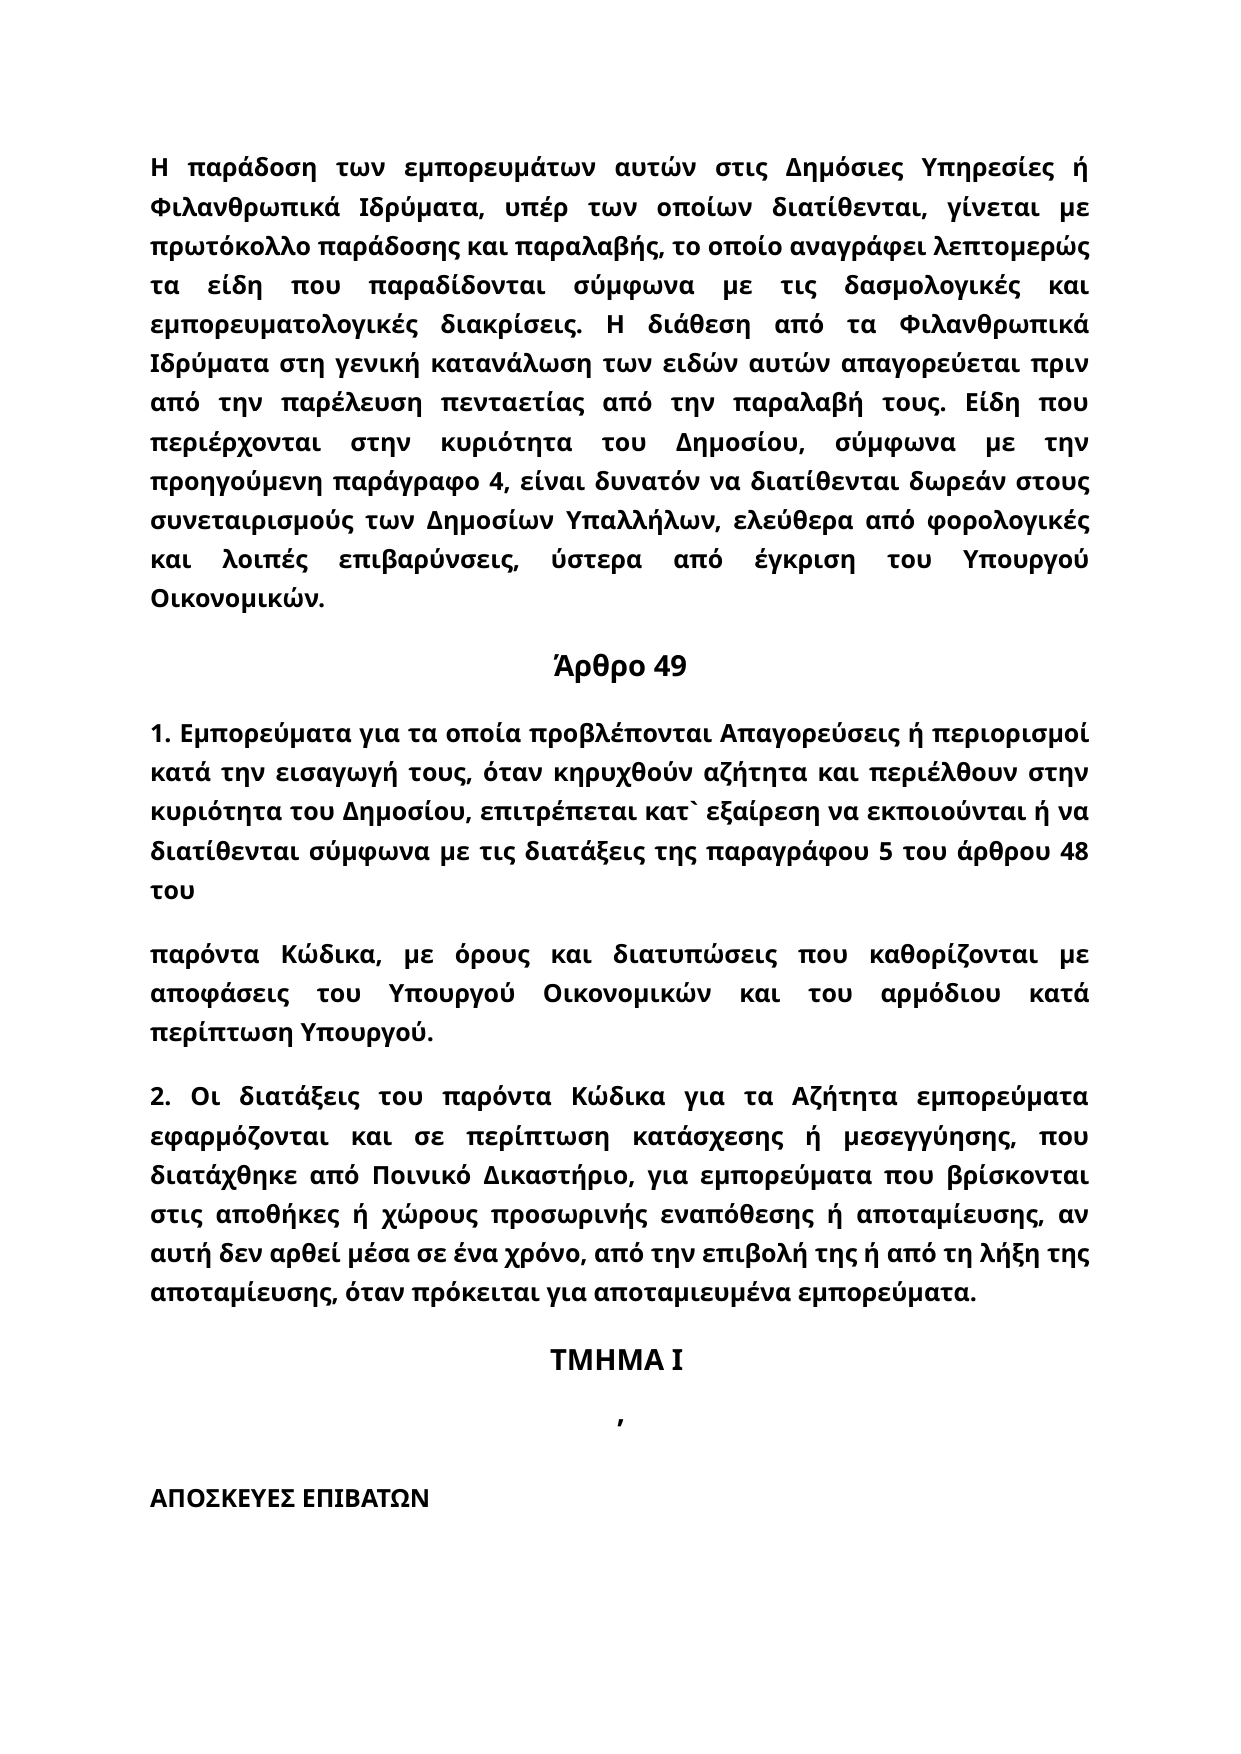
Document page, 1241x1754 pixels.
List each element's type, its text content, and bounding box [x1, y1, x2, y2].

subtitle ΤΜΗΜΑ Ι [150, 1339, 1090, 1379]
subtitle Άρθρο 49 [150, 645, 1090, 685]
text Η παράδοση των εμπορευμάτων αυτών στις Δημόσιες Υπηρεσίες ή Φιλανθρωπικά Ιδρύματα, υπέρ των οποίων διατίθενται, γίνεται με πρωτόκολλο παράδοσης και παραλαβής, το οποίο αναγράφει λεπτομερώς τα είδη που παραδίδονται σύμφωνα με τις δασμολογικές και εμπορευματολογικές διακρίσεις. Η διάθεση από τα Φιλανθρωπικά Ιδρύματα στη γενική κατανάλωση των ειδών αυτών απαγορεύεται πριν από την παρέλευση πενταετίας από την παραλαβή τους. Είδη που περιέρχονται στην κυριότητα του Δημοσίου, σύμφωνα με την προηγούμενη παράγραφο 4, είναι δυνατόν να διατίθενται δωρεάν στους συνεταιρισμούς των Δημοσίων Υπαλλήλων, ελεύθερα από φορολογικές και λοιπές επιβαρύνσεις, ύστερα από έγκριση του Υπουργού Οικονομικών. [150, 150, 1090, 615]
text ΑΠΟΣΚΕΥΕΣ ΕΠΙΒΑΤΩΝ [150, 1480, 1090, 1514]
text 1. Εμπορεύματα για τα οποία προβλέπονται Απαγορεύσεις ή περιορισμοί κατά την εισαγωγή τους, όταν κηρυχθούν αζήτητα και περιέλθουν στην κυριότητα του Δημοσίου, επιτρέπεται κατ` εξαίρεση να εκποιούνται ή να διατίθενται σύμφωνα με τις διατάξεις της παραγράφου 5 του άρθρου 48 του [150, 716, 1090, 906]
subtitle ’ [150, 1409, 1090, 1449]
text 2. Οι διατάξεις του παρόντα Κώδικα για τα Αζήτητα εμπορεύματα εφαρμόζονται και σε περίπτωση κατάσχεσης ή μεσεγγύησης, που διατάχθηκε από Ποινικό Δικαστήριο, για εμπορεύματα που βρίσκονται στις αποθήκες ή χώρους προσωρινής εναπόθεσης ή αποταμίευσης, αν αυτή δεν αρθεί μέσα σε ένα χρόνο, από την επιβολή της ή από τη λήξη της αποταμίευσης, όταν πρόκειται για αποταμιευμένα εμπορεύματα. [150, 1079, 1090, 1309]
text παρόντα Κώδικα, με όρους και διατυπώσεις που καθορίζονται με αποφάσεις του Υπουργού Οικονομικών και του αρμόδιου κατά περίπτωση Υπουργού. [150, 936, 1090, 1049]
